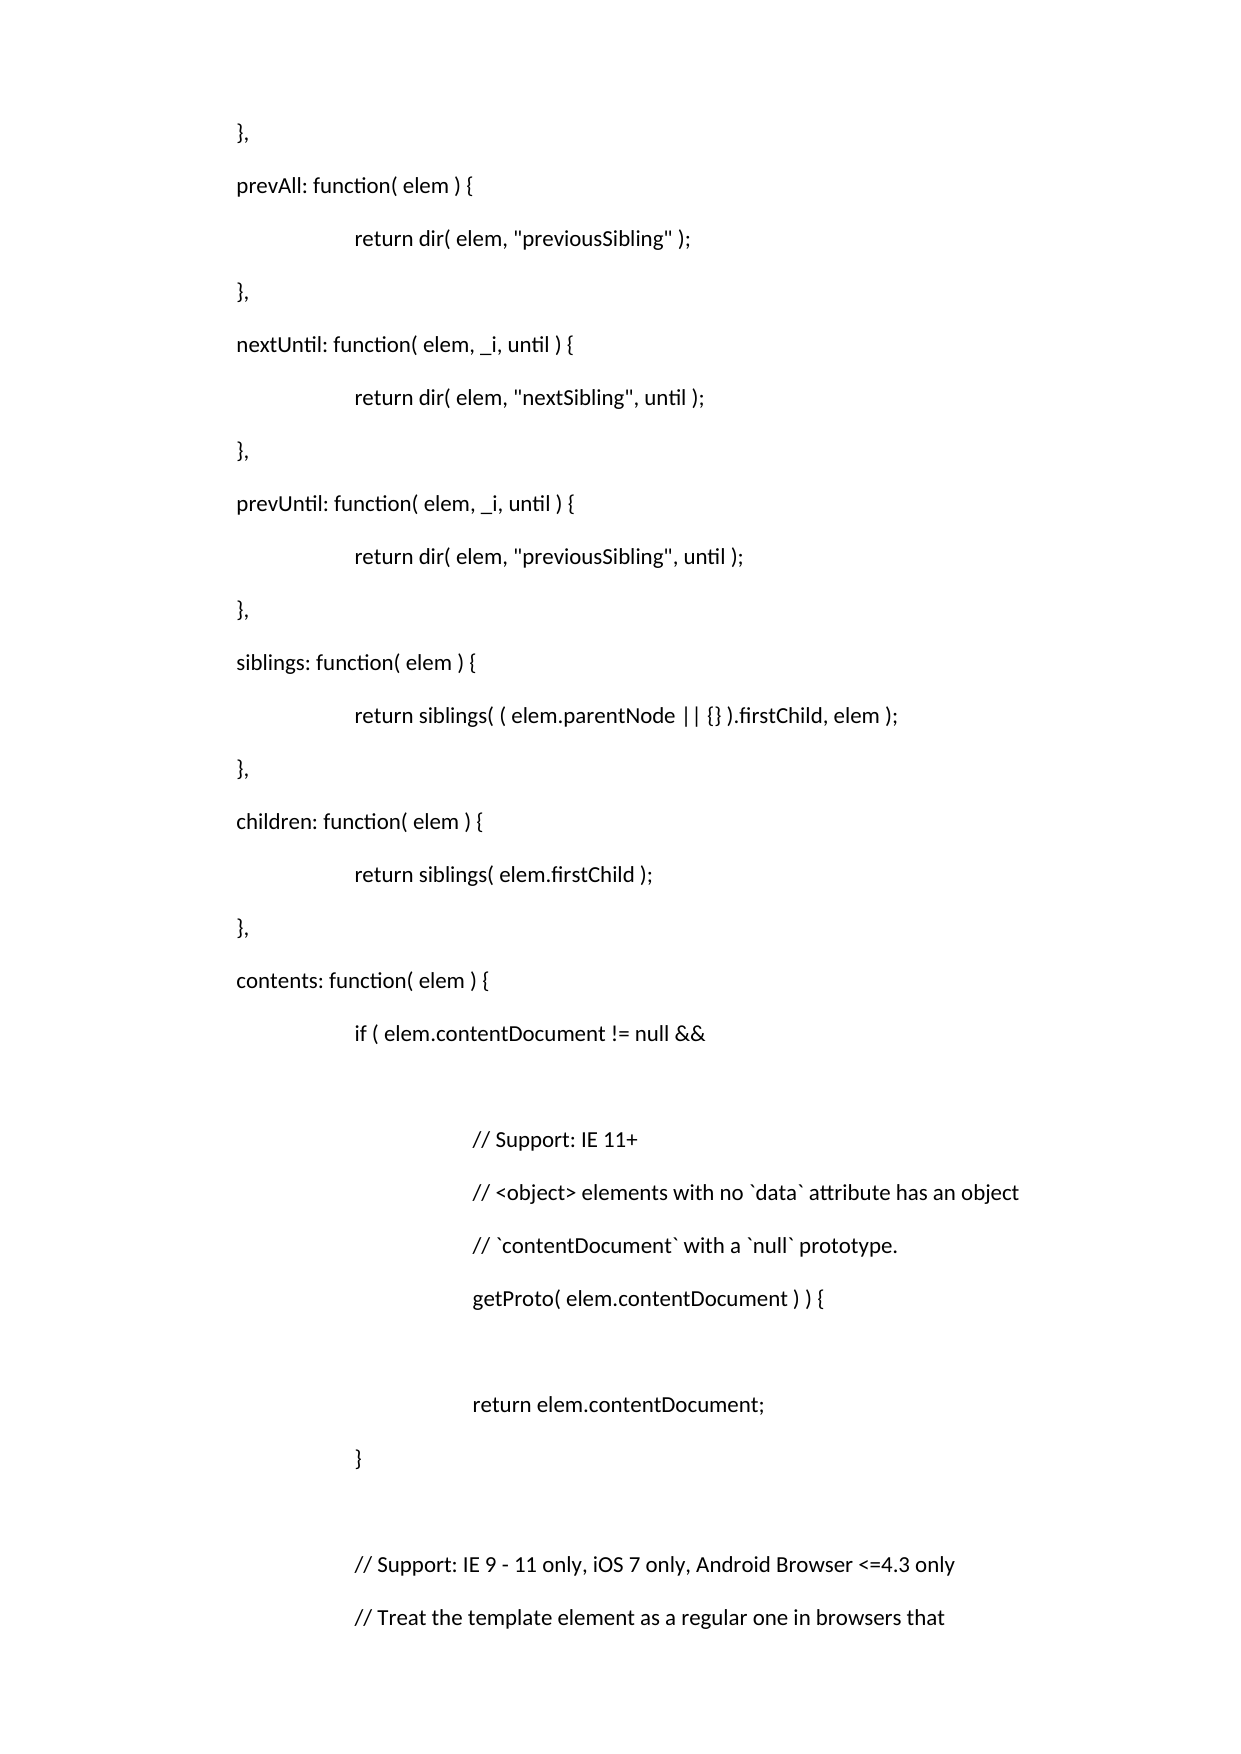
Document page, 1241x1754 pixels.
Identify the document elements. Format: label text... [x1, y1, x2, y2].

text }, [118, 277, 1122, 305]
text children: function( elem ) { [118, 807, 1122, 835]
text prevAll: function( elem ) { [118, 171, 1122, 199]
text // Support: IE 11+ [118, 1126, 1122, 1153]
text return siblings( ( elem.parentNode || {} ).firstChild, elem ); [118, 701, 1122, 729]
text return dir( elem, "previousSibling", until ); [118, 542, 1122, 570]
text }, [118, 913, 1122, 941]
text siblings: function( elem ) { [118, 648, 1122, 676]
text getProto( elem.contentDocument ) ) { [118, 1284, 1122, 1313]
text return siblings( elem.firstChild ); [118, 860, 1122, 888]
text nextUntil: function( elem, _i, until ) { [118, 330, 1122, 358]
text return dir( elem, "nextSibling", until ); [118, 383, 1122, 411]
text }, [118, 118, 1122, 146]
text return dir( elem, "previousSibling" ); [118, 224, 1122, 252]
text prevUntil: function( elem, _i, until ) { [118, 489, 1122, 517]
text if ( elem.contentDocument != null && [118, 1019, 1122, 1047]
text return elem.contentDocument; [118, 1391, 1122, 1419]
text // `contentDocument` with a `null` prototype. [118, 1232, 1122, 1259]
text // <object> elements with no `data` attribute has an object [118, 1178, 1122, 1207]
text } [118, 1444, 1122, 1472]
text }, [118, 754, 1122, 782]
text // Support: IE 9 - 11 only, iOS 7 only, Android Browser <=4.3 only [118, 1550, 1122, 1578]
text contents: function( elem ) { [118, 966, 1122, 994]
text }, [118, 436, 1122, 464]
text // Treat the template element as a regular one in browsers that [118, 1603, 1122, 1631]
text }, [118, 595, 1122, 623]
